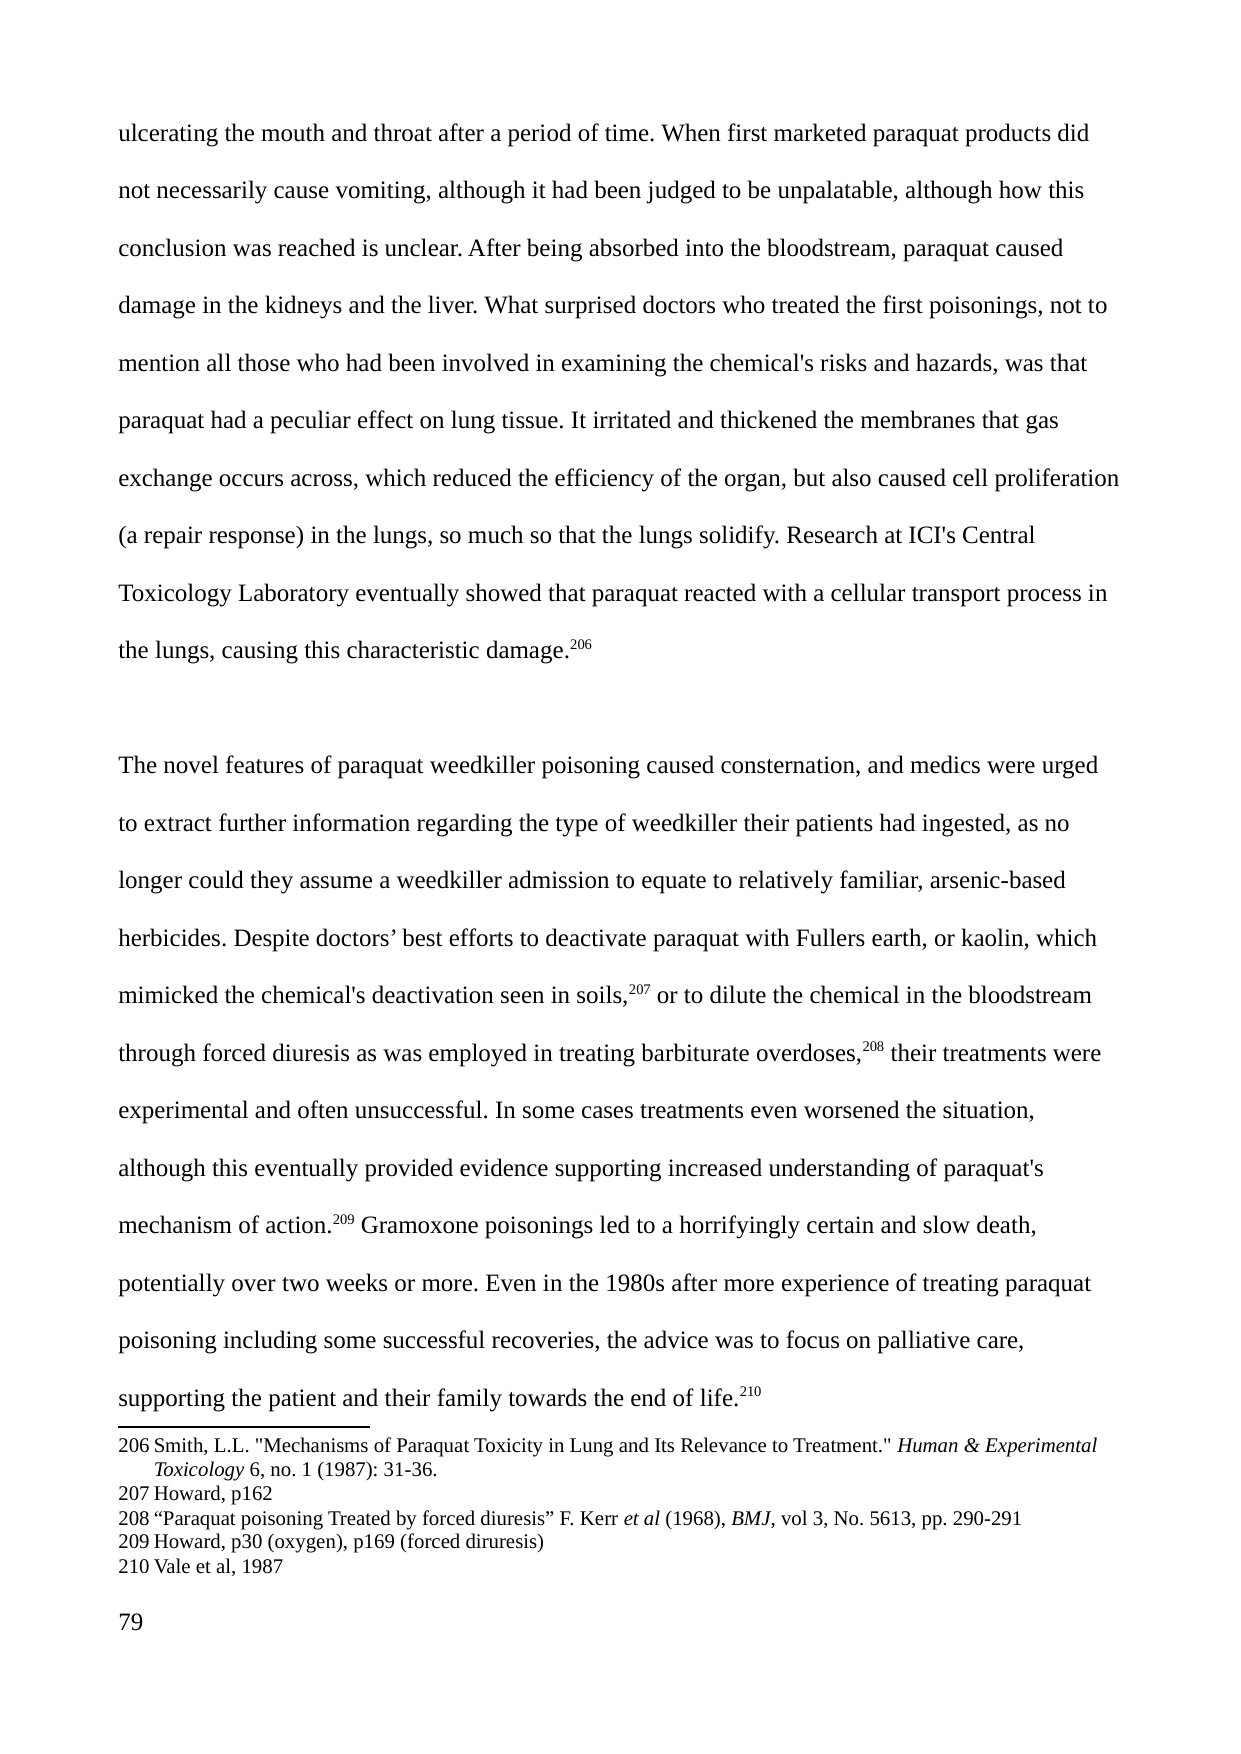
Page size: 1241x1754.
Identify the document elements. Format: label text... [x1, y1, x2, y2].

text ulcerating the mouth and throat after a period of time. When first marketed paraquat products did not necessarily cause vomiting, although it had been judged to be unpalatable, although how this conclusion was reached is unclear. After being absorbed into the bloodstream, paraquat caused damage in the kidneys and the liver. What surprised doctors who treated the first poisonings, not to mention all those who had been involved in examining the chemical's risks and hazards, was that paraquat had a peculiar effect on lung tissue. It irritated and thickened the membranes that gas exchange occurs across, which reduced the efficiency of the organ, but also caused cell proliferation (a repair response) in the lungs, so much so that the lungs solidify. Research at ICI's Central Toxicology Laboratory eventually showed that paraquat reacted with a cellular transport process in the lungs, causing this characteristic damage. [118, 118, 1122, 664]
text Smith, L.L. "Mechanisms of Paraquat Toxicity in Lung and Its Relevance to Treatment." Human & Experimental Toxicology 6, no. 1 (1987): 31-36. [118, 1433, 1122, 1481]
text “Paraquat poisoning Treated by forced diuresis” F. Kerr et al (1968), BMJ, vol 3, No. 5613, pp. 290-291 [118, 1505, 1122, 1529]
text Howard, p30 (oxygen), p169 (forced diruresis) [118, 1529, 1122, 1553]
text The novel features of paraquat weedkiller poisoning caused consternation, and medics were urged to extract further information regarding the type of weedkiller their patients had ingested, as no longer could they assume a weedkiller admission to equate to relatively familiar, arsenic-based herbicides. Despite doctors’ best efforts to deactivate paraquat with Fullers earth, or kaolin, which mimicked the chemical's deactivation seen in soils, or to dilute the chemical in the bloodstream through forced diuresis as was employed in treating barbiturate overdoses, their treatments were experimental and often unsuccessful. In some cases treatments even worsened the situation, although this eventually provided evidence supporting increased understanding of paraquat's mechanism of action. Gramoxone poisonings led to a horrifyingly certain and slow death, potentially over two weeks or more. Even in the 1980s after more experience of treating paraquat poisoning including some successful recoveries, the advice was to focus on palliative care, supporting the patient and their family towards the end of life. [118, 751, 1122, 1412]
text Vale et al, 1987 [118, 1553, 1122, 1578]
text Howard, p162 [118, 1481, 1122, 1505]
